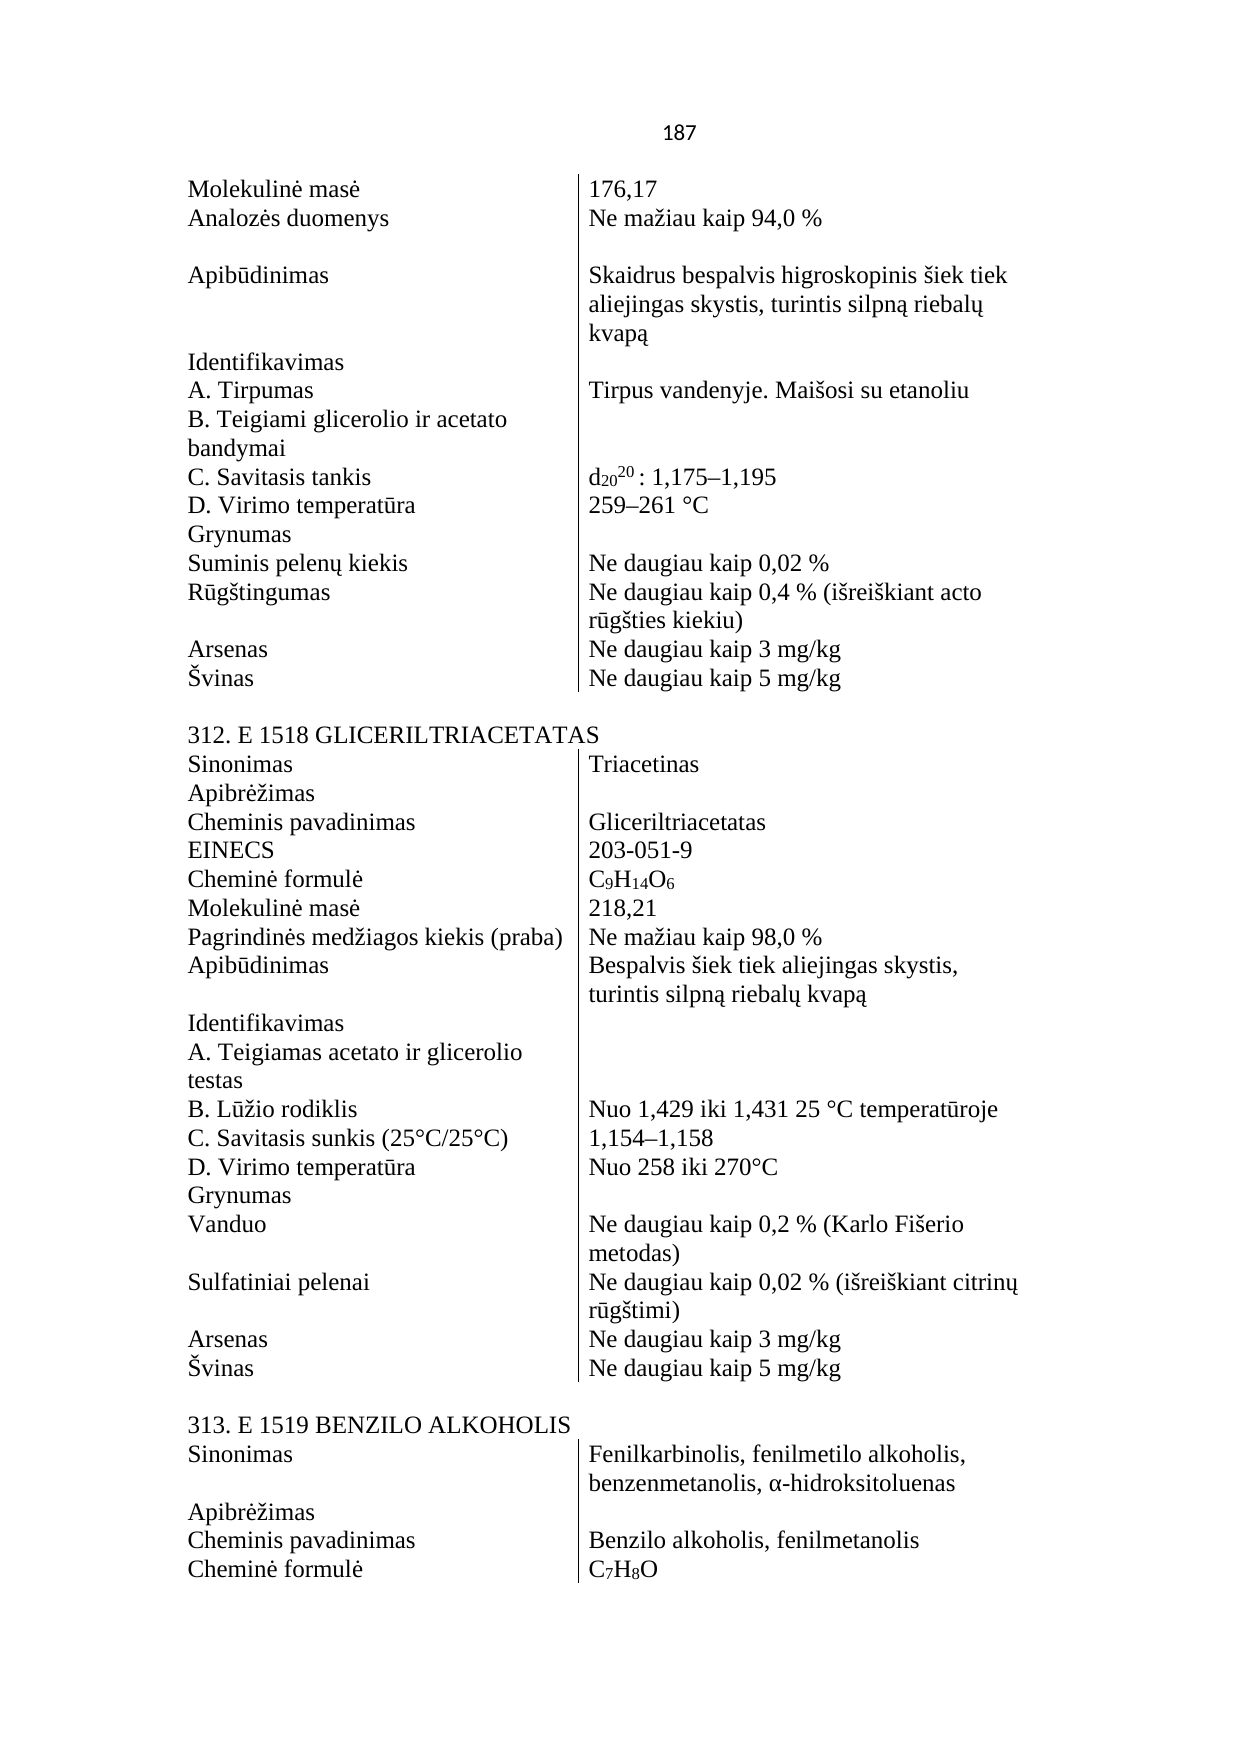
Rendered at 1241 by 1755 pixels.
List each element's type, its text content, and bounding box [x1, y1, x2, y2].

table_cell [1036, 1123, 1132, 1152]
table_cell Nuo 258 iki 270°C [579, 1152, 1036, 1180]
table_cell [1036, 1152, 1132, 1180]
table_cell [1036, 922, 1132, 950]
table_cell Ne daugiau kaip 0,2 % (Karlo Fišerio metodas) [579, 1209, 1036, 1267]
table_cell Rūgštingumas [177, 577, 578, 634]
table_cell Analozės duomenys [177, 203, 578, 260]
table_cell Apibūdinimas [177, 950, 578, 1008]
table_cell [1036, 1008, 1132, 1037]
table_cell Grynumas [177, 519, 578, 548]
table_cell [1036, 634, 1132, 663]
table_cell [579, 519, 1036, 548]
table_cell C9H14O6 [579, 864, 1036, 893]
table_cell Cheminis pavadinimas [177, 1525, 578, 1554]
table_cell Grynumas [177, 1180, 578, 1209]
table_cell Molekulinė masė [177, 174, 578, 203]
table_cell [1036, 864, 1132, 893]
table_cell [1036, 1497, 1132, 1525]
table_cell [1036, 1554, 1132, 1583]
table_cell [1036, 663, 1132, 692]
table_cell D. Virimo temperatūra [177, 1152, 578, 1180]
table_cell 176,17 [579, 174, 1036, 203]
table_cell 218,21 [579, 893, 1036, 922]
table_cell Apibūdinimas [177, 260, 578, 347]
table_cell [579, 347, 1036, 375]
table_cell Ne daugiau kaip 0,4 % (išreiškiant acto rūgšties kiekiu) [579, 577, 1036, 634]
table_cell Cheminė formulė [177, 1554, 578, 1583]
table_cell Arsenas [177, 634, 578, 663]
table_cell 203-051-9 [579, 835, 1036, 864]
table_cell [579, 1180, 1036, 1209]
table_cell Skaidrus bespalvis higroskopinis šiek tiek aliejingas skystis, turintis silpną riebalų kvapą [579, 260, 1036, 347]
table_cell Apibrėžimas [177, 1497, 578, 1525]
table_cell [1036, 1180, 1132, 1209]
table_cell Identifikavimas [177, 347, 578, 375]
table_cell Apibrėžimas [177, 778, 578, 807]
table_cell C7H8O [579, 1554, 1036, 1583]
table_cell [1036, 893, 1132, 922]
table_cell [1036, 203, 1132, 260]
table_cell Ne daugiau kaip 0,02 % (išreiškiant citrinų rūgštimi) [579, 1267, 1036, 1324]
table_cell Molekulinė masė [177, 893, 578, 922]
table_cell Arsenas [177, 1324, 578, 1353]
table_cell Bespalvis šiek tiek aliejingas skystis, turintis silpną riebalų kvapą [579, 950, 1036, 1008]
table_cell [1036, 347, 1132, 375]
table_cell [1036, 1324, 1132, 1353]
table_cell 312. E 1518 GLICERILTRIACETATAS [177, 692, 1036, 749]
table_cell Ne daugiau kaip 3 mg/kg [579, 634, 1036, 663]
table_cell Tirpus vandenyje. Maišosi su etanoliu [579, 375, 1036, 404]
table_cell Sinonimas [177, 1439, 578, 1497]
table_cell [1036, 490, 1132, 519]
table_cell [1036, 260, 1132, 347]
table_cell Identifikavimas [177, 1008, 578, 1037]
table_cell A. Teigiamas acetato ir glicerolio testas [177, 1037, 578, 1094]
table_cell Nuo 1,429 iki 1,431 25 °C temperatūroje [579, 1094, 1036, 1123]
table_cell Cheminė formulė [177, 864, 578, 893]
table_cell [1036, 1094, 1132, 1123]
table_cell [1036, 174, 1132, 203]
table_cell EINECS [177, 835, 578, 864]
table_cell [1036, 835, 1132, 864]
table_cell [1036, 1382, 1132, 1439]
table_cell Triacetinas [579, 749, 1036, 778]
table_cell Ne mažiau kaip 94,0 % [579, 203, 1036, 260]
table_cell 259–261 °C [579, 490, 1036, 519]
table_cell D. Virimo temperatūra [177, 490, 578, 519]
table_cell Benzilo alkoholis, fenilmetanolis [579, 1525, 1036, 1554]
table_cell Sulfatiniai pelenai [177, 1267, 578, 1324]
table_cell A. Tirpumas [177, 375, 578, 404]
table_cell [1036, 1209, 1132, 1267]
table_cell [1036, 1267, 1132, 1324]
table_cell B. Lūžio rodiklis [177, 1094, 578, 1123]
table_cell Gliceriltriacetatas [579, 807, 1036, 835]
table_cell [579, 1497, 1036, 1525]
table_cell [1036, 462, 1132, 490]
table_cell [1036, 519, 1132, 548]
table_cell [1036, 749, 1132, 778]
table_cell Ne daugiau kaip 5 mg/kg [579, 1353, 1036, 1382]
table_cell [579, 778, 1036, 807]
table_cell Vanduo [177, 1209, 578, 1267]
table_cell Ne daugiau kaip 5 mg/kg [579, 663, 1036, 692]
table_cell [1036, 404, 1132, 462]
table_cell 1,154–1,158 [579, 1123, 1036, 1152]
table_cell d2020 : 1,175–1,195 [579, 462, 1036, 490]
table_cell B. Teigiami glicerolio ir acetato bandymai [177, 404, 578, 462]
table_cell 313. E 1519 BENZILO ALKOHOLIS [177, 1382, 1036, 1439]
table_cell Švinas [177, 1353, 578, 1382]
table_cell Švinas [177, 663, 578, 692]
table_cell Ne daugiau kaip 3 mg/kg [579, 1324, 1036, 1353]
table_cell [1036, 1439, 1132, 1497]
table_cell Suminis pelenų kiekis [177, 548, 578, 577]
table_cell Cheminis pavadinimas [177, 807, 578, 835]
table_cell Ne daugiau kaip 0,02 % [579, 548, 1036, 577]
table_cell Sinonimas [177, 749, 578, 778]
table_cell [1036, 692, 1132, 749]
table_cell [1036, 1037, 1132, 1094]
table_cell [579, 1037, 1036, 1094]
table_cell C. Savitasis tankis [177, 462, 578, 490]
table_cell Pagrindinės medžiagos kiekis (praba) [177, 922, 578, 950]
table_cell [1036, 577, 1132, 634]
table_cell [1036, 807, 1132, 835]
table_cell [1036, 1353, 1132, 1382]
table_cell [579, 404, 1036, 462]
table_cell [1036, 375, 1132, 404]
table_cell [579, 1008, 1036, 1037]
table_cell Ne mažiau kaip 98,0 % [579, 922, 1036, 950]
table_cell [1036, 778, 1132, 807]
table_cell Fenilkarbinolis, fenilmetilo alkoholis, benzenmetanolis, αalfa-hidroksitoluenas [579, 1439, 1036, 1497]
table_cell [1036, 1525, 1132, 1554]
table_cell C. Savitasis sunkis (25°C/25°C) [177, 1123, 578, 1152]
table_cell [1036, 950, 1132, 1008]
table_cell [1036, 548, 1132, 577]
